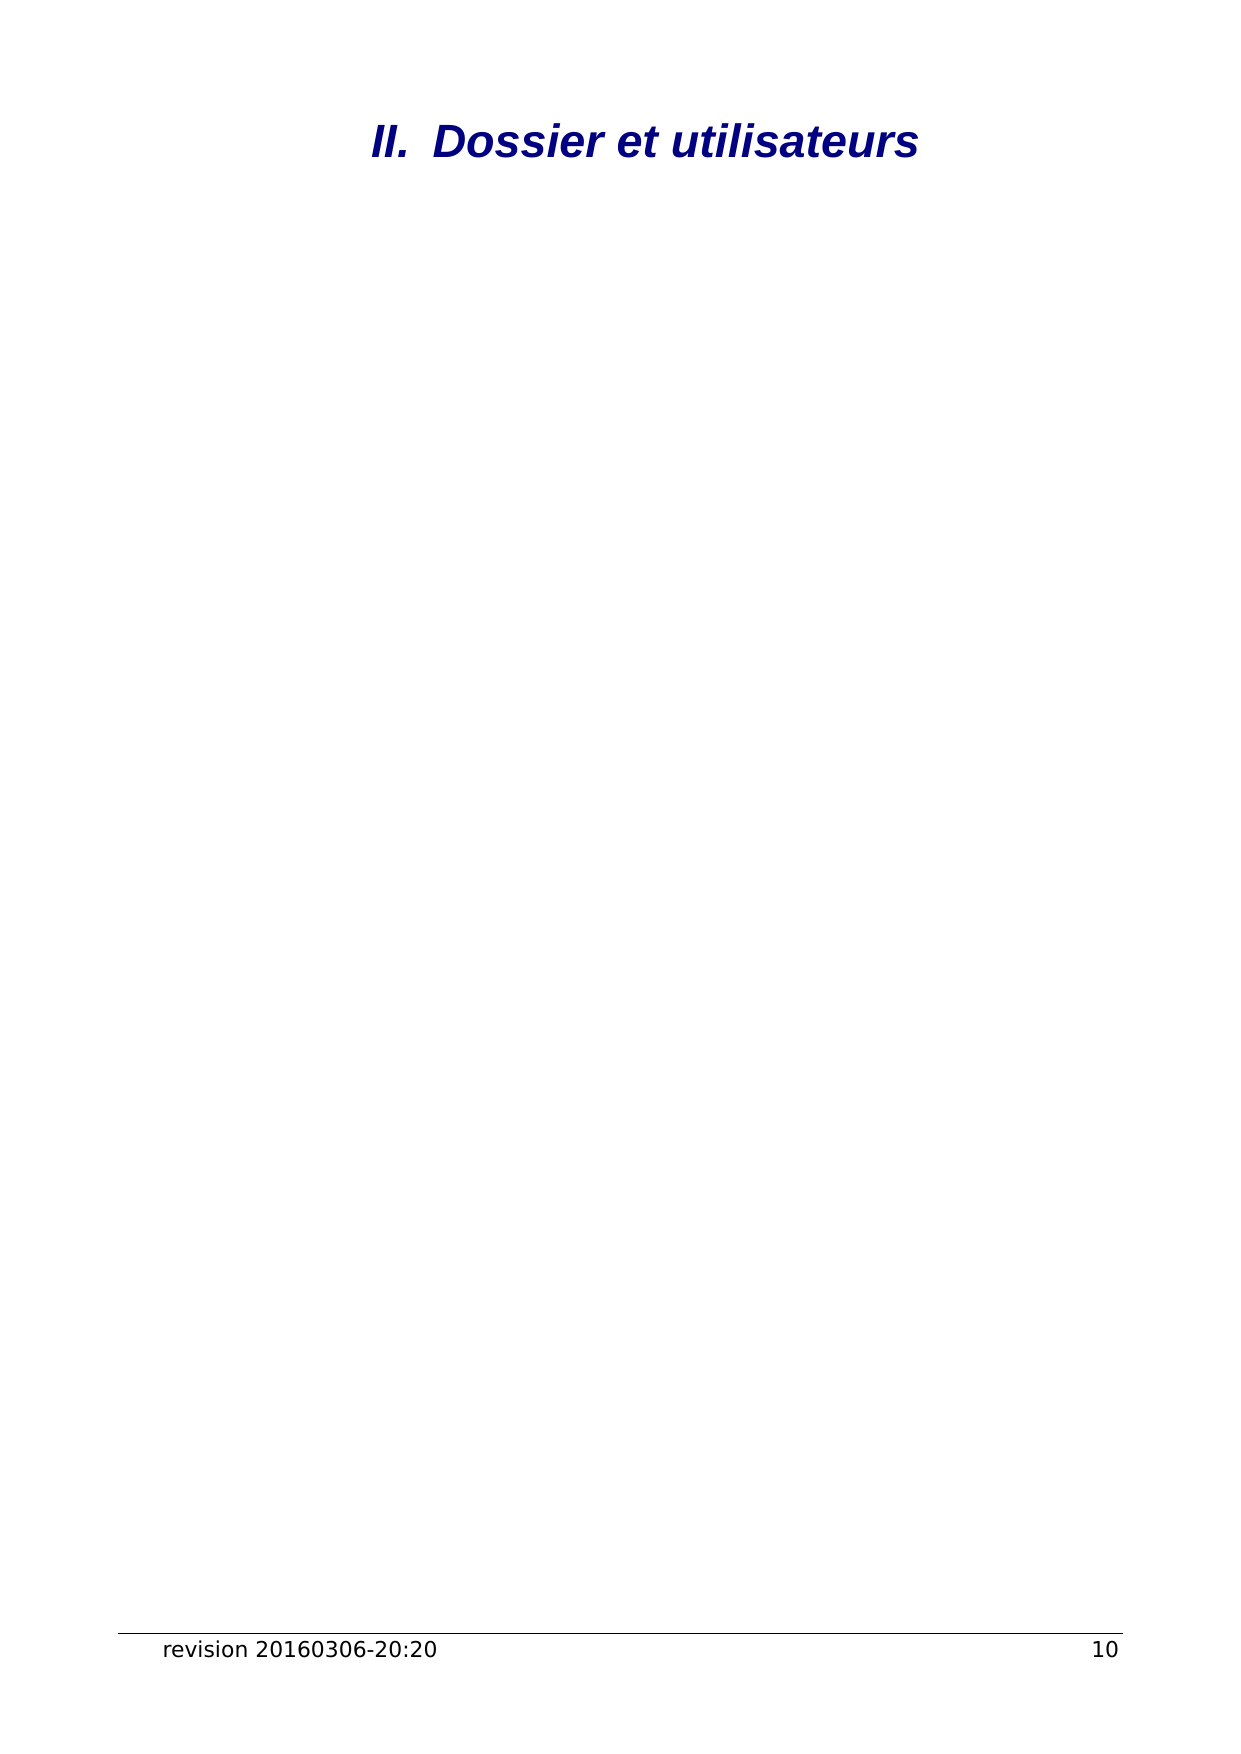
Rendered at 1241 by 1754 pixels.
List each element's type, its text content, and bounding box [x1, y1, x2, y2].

subtitle Dossier et utilisateurs [159, 113, 1123, 167]
